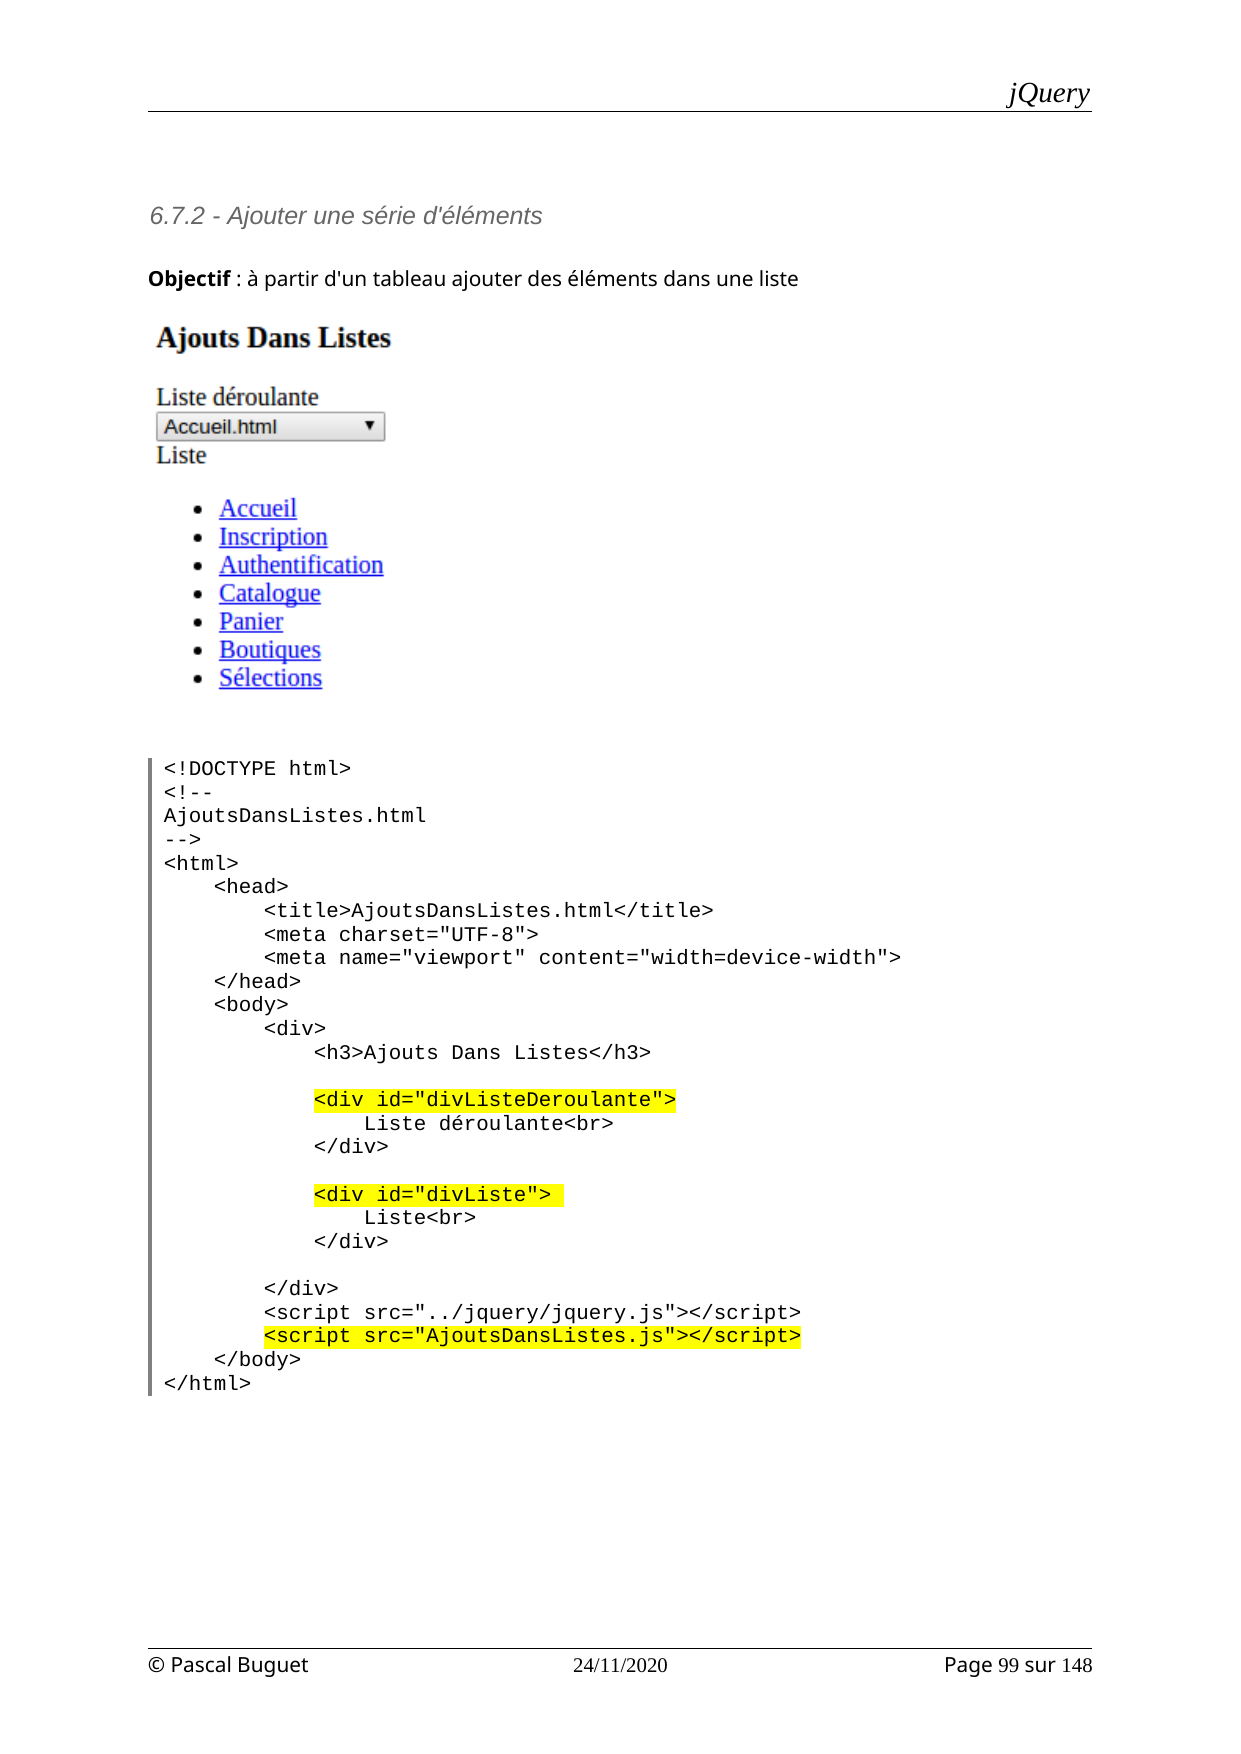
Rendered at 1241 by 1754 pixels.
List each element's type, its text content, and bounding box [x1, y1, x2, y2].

text <meta charset="UTF-8"> [152, 923, 1092, 947]
text </html> [152, 1373, 1092, 1396]
subtitle - Ajouter une série d'éléments [149, 201, 1092, 230]
text <head> [152, 876, 1092, 900]
text <title>AjoutsDansListes.html</title> [152, 900, 1092, 923]
text </div> [152, 1278, 1092, 1302]
picture [147, 321, 403, 702]
text <script src="../jquery/jquery.js"></script> [152, 1302, 1092, 1326]
text </body> [152, 1349, 1092, 1373]
text <!-- [152, 782, 1092, 805]
text <!DOCTYPE html> [152, 758, 1092, 782]
text --> [152, 829, 1092, 853]
text <div id="divListeDeroulante"> [152, 1089, 1092, 1113]
text <h3>Ajouts Dans Listes</h3> [152, 1042, 1092, 1065]
text </div> [152, 1136, 1092, 1160]
text Liste déroulante<br> [152, 1113, 1092, 1136]
text Liste<br> [152, 1207, 1092, 1231]
text <div id="divListe"> [152, 1184, 1092, 1207]
text </div> [152, 1231, 1092, 1254]
text Objectif : à partir d'un tableau ajouter des éléments dans une liste [148, 264, 1092, 293]
text <script src="AjoutsDansListes.js"></script> [152, 1326, 1092, 1349]
text <body> [152, 994, 1092, 1018]
text <html> [152, 853, 1092, 876]
text <meta name="viewport" content="width=device-width"> [152, 947, 1092, 971]
text AjoutsDansListes.html [152, 805, 1092, 829]
text <div> [152, 1018, 1092, 1042]
text </head> [152, 971, 1092, 994]
